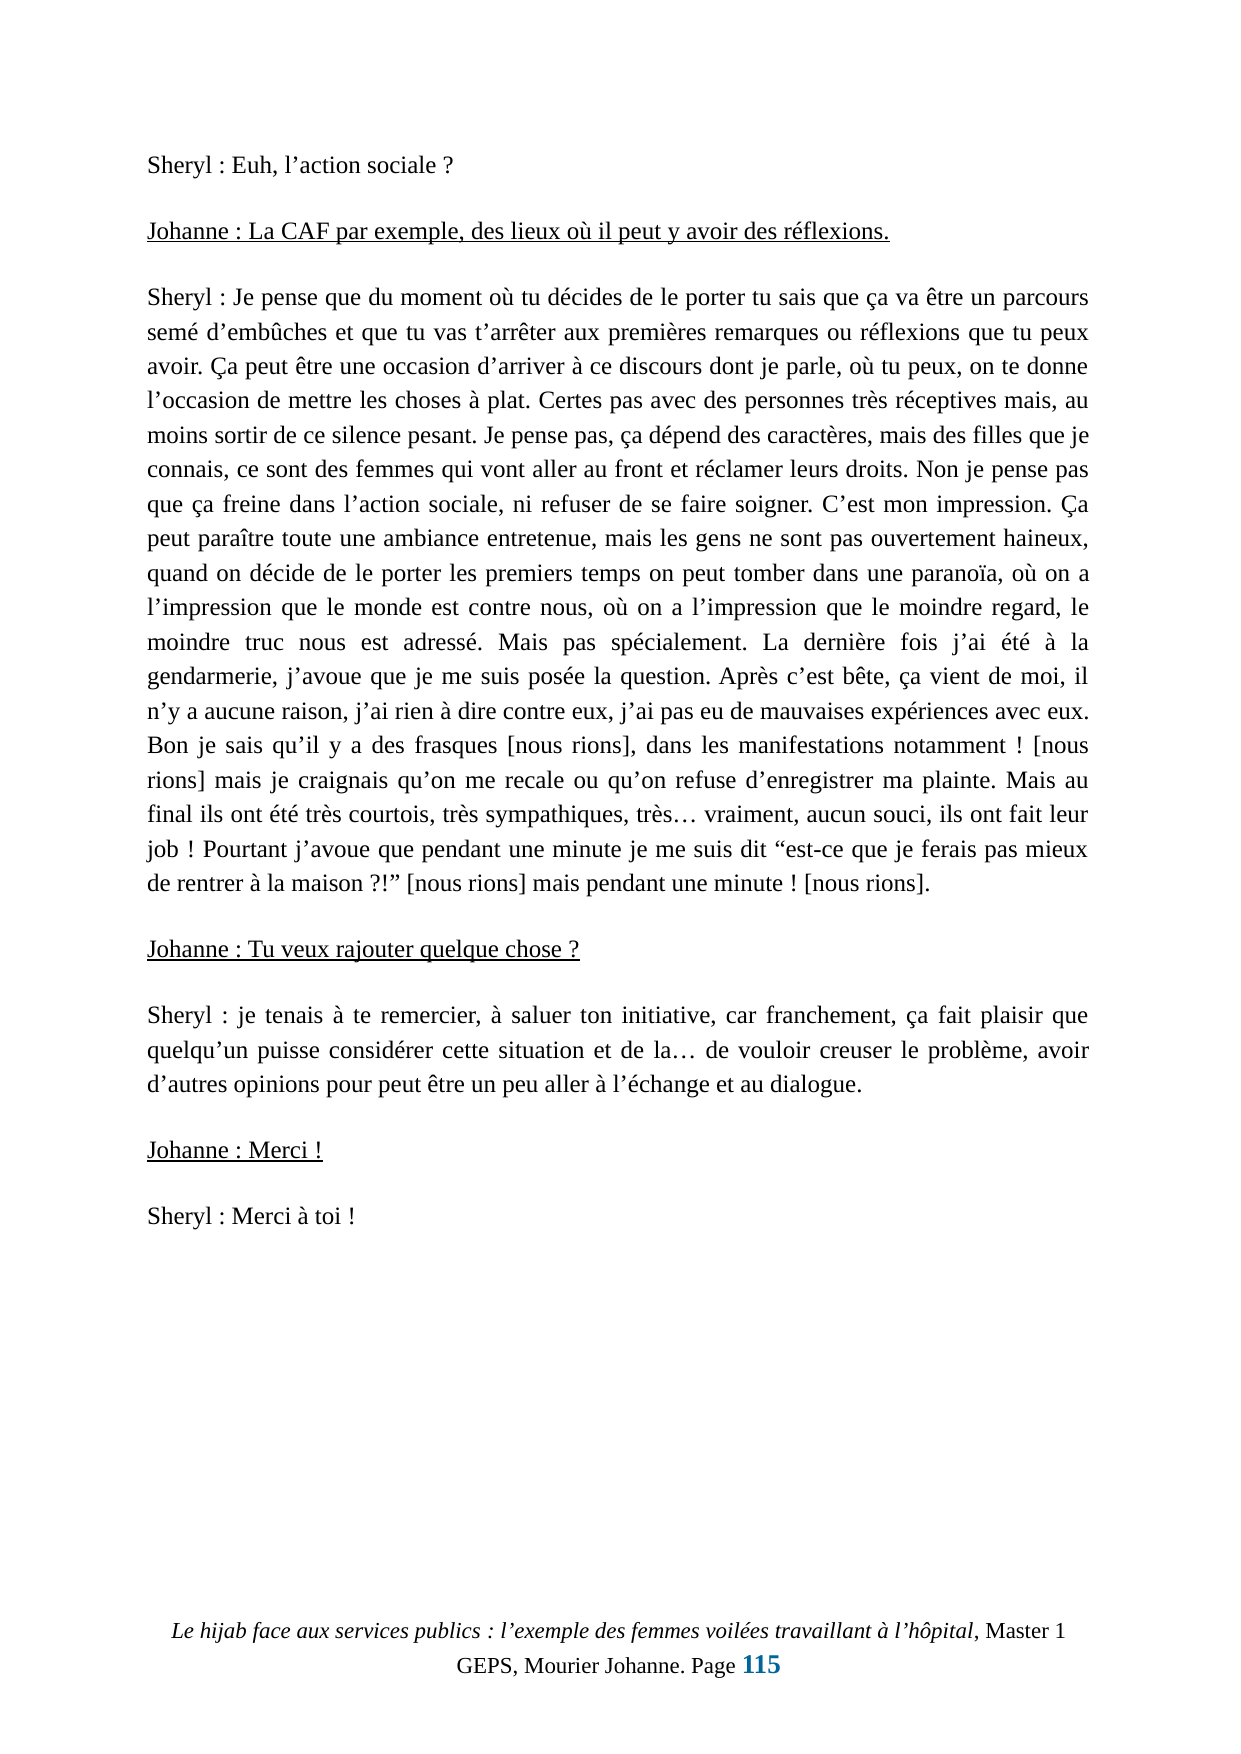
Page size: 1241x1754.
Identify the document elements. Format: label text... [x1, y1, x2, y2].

text Sheryl : Merci à toi ! [147, 1201, 1090, 1230]
text Johanne : Merci ! [147, 1135, 1090, 1164]
text Sheryl : Euh, l’action sociale ? [147, 150, 1090, 179]
text Johanne : Tu veux rajouter quelque chose ? [147, 934, 1090, 963]
text Sheryl : je tenais à te remercier, à saluer ton initiative, car franchement, ça fait plaisir que quelqu’un puisse considérer cette situation et de la… de vouloir creuser le problème, avoir d’autres opinions pour peut être un peu aller à l’échange et au dialogue. [147, 1000, 1090, 1098]
text Johanne : La CAF par exemple, des lieux où il peut y avoir des réflexions. [147, 216, 1090, 245]
text Sheryl : Je pense que du moment où tu décides de le porter tu sais que ça va être un parcours semé d’embûches et que tu vas t’arrêter aux premières remarques ou réflexions que tu peux avoir. Ça peut être une occasion d’arriver à ce discours dont je parle, où tu peux, on te donne l’occasion de mettre les choses à plat. Certes pas avec des personnes très réceptives mais, au moins sortir de ce silence pesant. Je pense pas, ça dépend des caractères, mais des filles que je connais, ce sont des femmes qui vont aller au front et réclamer leurs droits. Non je pense pas que ça freine dans l’action sociale, ni refuser de se faire soigner. C’est mon impression. Ça peut paraître toute une ambiance entretenue, mais les gens ne sont pas ouvertement haineux, quand on décide de le porter les premiers temps on peut tomber dans une paranoïa, où on a l’impression que le monde est contre nous, où on a l’impression que le moindre regard, le moindre truc nous est adressé. Mais pas spécialement. La dernière fois j’ai été à la gendarmerie, j’avoue que je me suis posée la question. Après c’est bête, ça vient de moi, il n’y a aucune raison, j’ai rien à dire contre eux, j’ai pas eu de mauvaises expériences avec eux. Bon je sais qu’il y a des frasques [nous rions], dans les manifestations notamment ! [nous rions] mais je craignais qu’on me recale ou qu’on refuse d’enregistrer ma plainte. Mais au final ils ont été très courtois, très sympathiques, très… vraiment, aucun souci, ils ont fait leur job ! Pourtant j’avoue que pendant une minute je me suis dit “est-ce que je ferais pas mieux de rentrer à la maison ?!” [nous rions] mais pendant une minute ! [nous rions]. [147, 282, 1090, 897]
